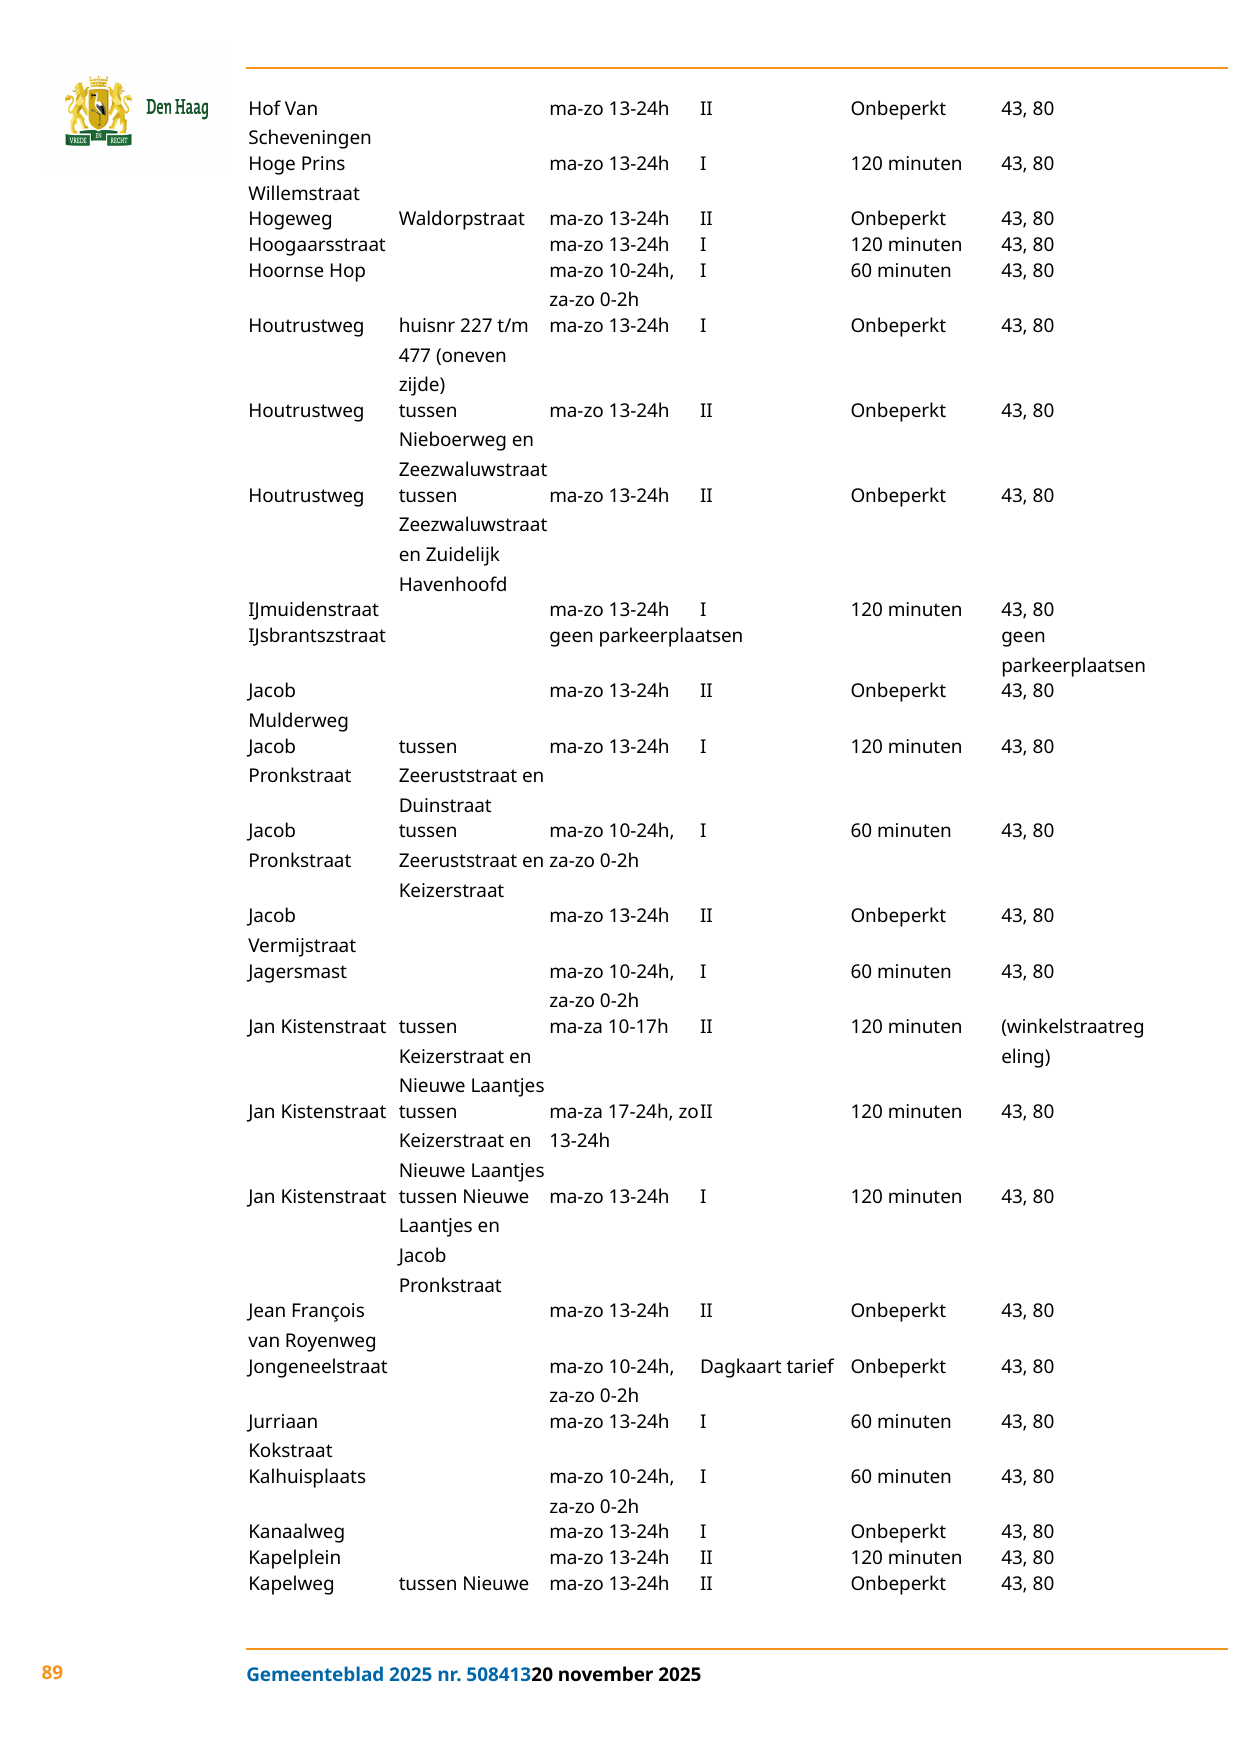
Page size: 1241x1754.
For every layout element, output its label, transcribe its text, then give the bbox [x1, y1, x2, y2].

table_cell IJmuidenstraat [248, 596, 398, 622]
table_cell Jan Kistenstraat [248, 1183, 398, 1297]
table_cell ma-zo 13-24h [549, 1545, 700, 1570]
table_cell 120 minuten [850, 1545, 1001, 1570]
table_cell (winkelstraatregeling) [1001, 1013, 1152, 1098]
table_cell 43, 80 [1001, 1570, 1152, 1596]
table_cell Onbeperkt [850, 903, 1001, 958]
table_cell 43, 80 [1001, 1098, 1152, 1183]
table_cell ma-zo 13-24h [549, 397, 700, 482]
table_cell [399, 622, 549, 677]
table_cell Jacob Mulderweg [248, 678, 398, 733]
table_cell [399, 1545, 549, 1570]
table_cell ma-zo 13-24h [549, 150, 700, 205]
table_cell [399, 257, 549, 312]
table_cell Onbeperkt [850, 1353, 1001, 1408]
table_cell ma-zo 10-24h, za-zo 0-2h [549, 257, 700, 312]
table_cell ma-zo 13-24h [549, 596, 700, 622]
table_cell tussen Zeeruststraat en Duinstraat [399, 733, 549, 818]
table_cell I [700, 150, 850, 205]
table_cell 43, 80 [1001, 312, 1152, 397]
table_cell I [700, 958, 850, 1013]
table_cell 43, 80 [1001, 397, 1152, 482]
table_cell Jacob Vermijstraat [248, 903, 398, 958]
table_cell 120 minuten [850, 1098, 1001, 1183]
table_cell Jan Kistenstraat [248, 1013, 398, 1098]
table_cell II [700, 678, 850, 733]
table_cell Hogeweg [248, 205, 398, 231]
table_cell Jurriaan Kokstraat [248, 1408, 398, 1463]
table_cell ma-zo 13-24h [549, 312, 700, 397]
table_cell 60 minuten [850, 1464, 1001, 1519]
table_cell I [700, 733, 850, 818]
table_cell Jacob Pronkstraat [248, 733, 398, 818]
table_cell [399, 678, 549, 733]
table_cell geen parkeerplaatsen [1001, 622, 1152, 677]
table_cell huisnr 227 t/m 477 (oneven zijde) [399, 312, 549, 397]
table_cell I [700, 1408, 850, 1463]
table_cell I [700, 596, 850, 622]
table_cell ma-zo 10-24h, za-zo 0-2h [549, 1353, 700, 1408]
table_cell tussen Zeezwaluwstraat en Zuidelijk Havenhoofd [399, 482, 549, 596]
table_cell 43, 80 [1001, 1464, 1152, 1519]
table_cell ma-zo 13-24h [549, 678, 700, 733]
table_cell II [700, 482, 850, 596]
table_cell 120 minuten [850, 231, 1001, 257]
table_cell 43, 80 [1001, 231, 1152, 257]
table_cell tussen Nieuwe Laantjes en Jacob Pronkstraat [399, 1183, 549, 1297]
table_cell [399, 1353, 549, 1408]
table_cell 60 minuten [850, 1408, 1001, 1463]
table_cell Onbeperkt [850, 312, 1001, 397]
table_cell ma-zo 13-24h [549, 1183, 700, 1297]
table_cell ma-zo 13-24h [549, 903, 700, 958]
table_cell 120 minuten [850, 733, 1001, 818]
table_cell 43, 80 [1001, 733, 1152, 818]
table_cell 43, 80 [1001, 958, 1152, 1013]
table_cell [399, 1298, 549, 1353]
table_cell 120 minuten [850, 596, 1001, 622]
table_cell I [700, 312, 850, 397]
table_cell ma-zo 13-24h [549, 231, 700, 257]
table_cell [399, 903, 549, 958]
table_cell tussen Nieuwe [399, 1570, 549, 1596]
table_cell Jacob Pronkstraat [248, 818, 398, 903]
table_cell Hoogaarsstraat [248, 231, 398, 257]
table_cell II [700, 1545, 850, 1570]
table_cell 43, 80 [1001, 818, 1152, 903]
table_cell [850, 622, 1001, 677]
table_cell II [700, 903, 850, 958]
table_cell Jagersmast [248, 958, 398, 1013]
table_cell 60 minuten [850, 818, 1001, 903]
table_cell I [700, 818, 850, 903]
table_cell II [700, 397, 850, 482]
table_cell 43, 80 [1001, 1408, 1152, 1463]
table_cell [399, 1519, 549, 1544]
table_cell II [700, 1098, 850, 1183]
table_cell [399, 1464, 549, 1519]
table_cell Hof Van Scheveningen [248, 95, 398, 150]
table_cell 43, 80 [1001, 1353, 1152, 1408]
table_cell 43, 80 [1001, 678, 1152, 733]
table_cell Hoge Prins Willemstraat [248, 150, 398, 205]
table_cell [399, 231, 549, 257]
table_cell ma-zo 13-24h [549, 1298, 700, 1353]
table_cell 43, 80 [1001, 482, 1152, 596]
table_cell ma-zo 13-24h [549, 1570, 700, 1596]
table_cell II [700, 95, 850, 150]
table_cell ma-zo 13-24h [549, 482, 700, 596]
table_cell ma-zo 10-24h, za-zo 0-2h [549, 958, 700, 1013]
table_cell II [700, 205, 850, 231]
table_cell Onbeperkt [850, 205, 1001, 231]
table_cell Houtrustweg [248, 397, 398, 482]
table_cell [399, 596, 549, 622]
table_cell [399, 958, 549, 1013]
table_cell 43, 80 [1001, 95, 1152, 150]
table_cell 60 minuten [850, 257, 1001, 312]
table_cell Kapelplein [248, 1545, 398, 1570]
table_cell ma-zo 13-24h [549, 205, 700, 231]
table_cell 43, 80 [1001, 257, 1152, 312]
table_cell Onbeperkt [850, 1298, 1001, 1353]
table_cell Jan Kistenstraat [248, 1098, 398, 1183]
table_cell Onbeperkt [850, 1570, 1001, 1596]
table_cell ma-zo 13-24h [549, 95, 700, 150]
table_cell I [700, 1183, 850, 1297]
picture [41, 47, 231, 172]
table_cell Waldorpstraat [399, 205, 549, 231]
table_cell II [700, 1570, 850, 1596]
table_cell I [700, 1519, 850, 1544]
table_cell 43, 80 [1001, 205, 1152, 231]
table_cell [399, 150, 549, 205]
table_cell Kanaalweg [248, 1519, 398, 1544]
table_cell ma-zo 13-24h [549, 733, 700, 818]
table_cell tussen Keizerstraat en Nieuwe Laantjes [399, 1098, 549, 1183]
table_cell Onbeperkt [850, 678, 1001, 733]
table_cell Jean François van Royenweg [248, 1298, 398, 1353]
table_cell Dagkaart tarief [700, 1353, 850, 1408]
table_cell Onbeperkt [850, 1519, 1001, 1544]
table_cell Kapelweg [248, 1570, 398, 1596]
table_cell I [700, 231, 850, 257]
table_cell 43, 80 [1001, 1545, 1152, 1570]
table_cell tussen Keizerstraat en Nieuwe Laantjes [399, 1013, 549, 1098]
table_cell 43, 80 [1001, 1183, 1152, 1297]
table_cell I [700, 1464, 850, 1519]
table_cell Kalhuisplaats [248, 1464, 398, 1519]
table_cell 43, 80 [1001, 150, 1152, 205]
table_cell Onbeperkt [850, 95, 1001, 150]
table_cell 120 minuten [850, 1013, 1001, 1098]
table_cell ma-zo 10-24h, za-zo 0-2h [549, 1464, 700, 1519]
table_cell 43, 80 [1001, 1298, 1152, 1353]
table_cell ma-zo 10-24h, za-zo 0-2h [549, 818, 700, 903]
table_cell 60 minuten [850, 958, 1001, 1013]
table_cell 43, 80 [1001, 596, 1152, 622]
table_cell Houtrustweg [248, 312, 398, 397]
table_cell I [700, 257, 850, 312]
table_cell ma-zo 13-24h [549, 1408, 700, 1463]
table_cell Jongeneelstraat [248, 1353, 398, 1408]
table_cell [399, 95, 549, 150]
table_cell 120 minuten [850, 1183, 1001, 1297]
table_cell Houtrustweg [248, 482, 398, 596]
table_cell ma-za 10-17h [549, 1013, 700, 1098]
table_cell Onbeperkt [850, 397, 1001, 482]
table_cell [399, 1408, 549, 1463]
table_cell ma-zo 13-24h [549, 1519, 700, 1544]
table_cell II [700, 1298, 850, 1353]
table_cell 43, 80 [1001, 903, 1152, 958]
table_cell geen parkeerplaatsen [549, 622, 850, 677]
table_cell Onbeperkt [850, 482, 1001, 596]
table_cell IJsbrantszstraat [248, 622, 398, 677]
table_cell ma-za 17-24h, zo 13-24h [549, 1098, 700, 1183]
table_cell 43, 80 [1001, 1519, 1152, 1544]
table_cell tussen Nieboerweg en Zeezwaluwstraat [399, 397, 549, 482]
table_cell Hoornse Hop [248, 257, 398, 312]
table_cell tussen Zeeruststraat en Keizerstraat [399, 818, 549, 903]
table_cell 120 minuten [850, 150, 1001, 205]
table_cell II [700, 1013, 850, 1098]
